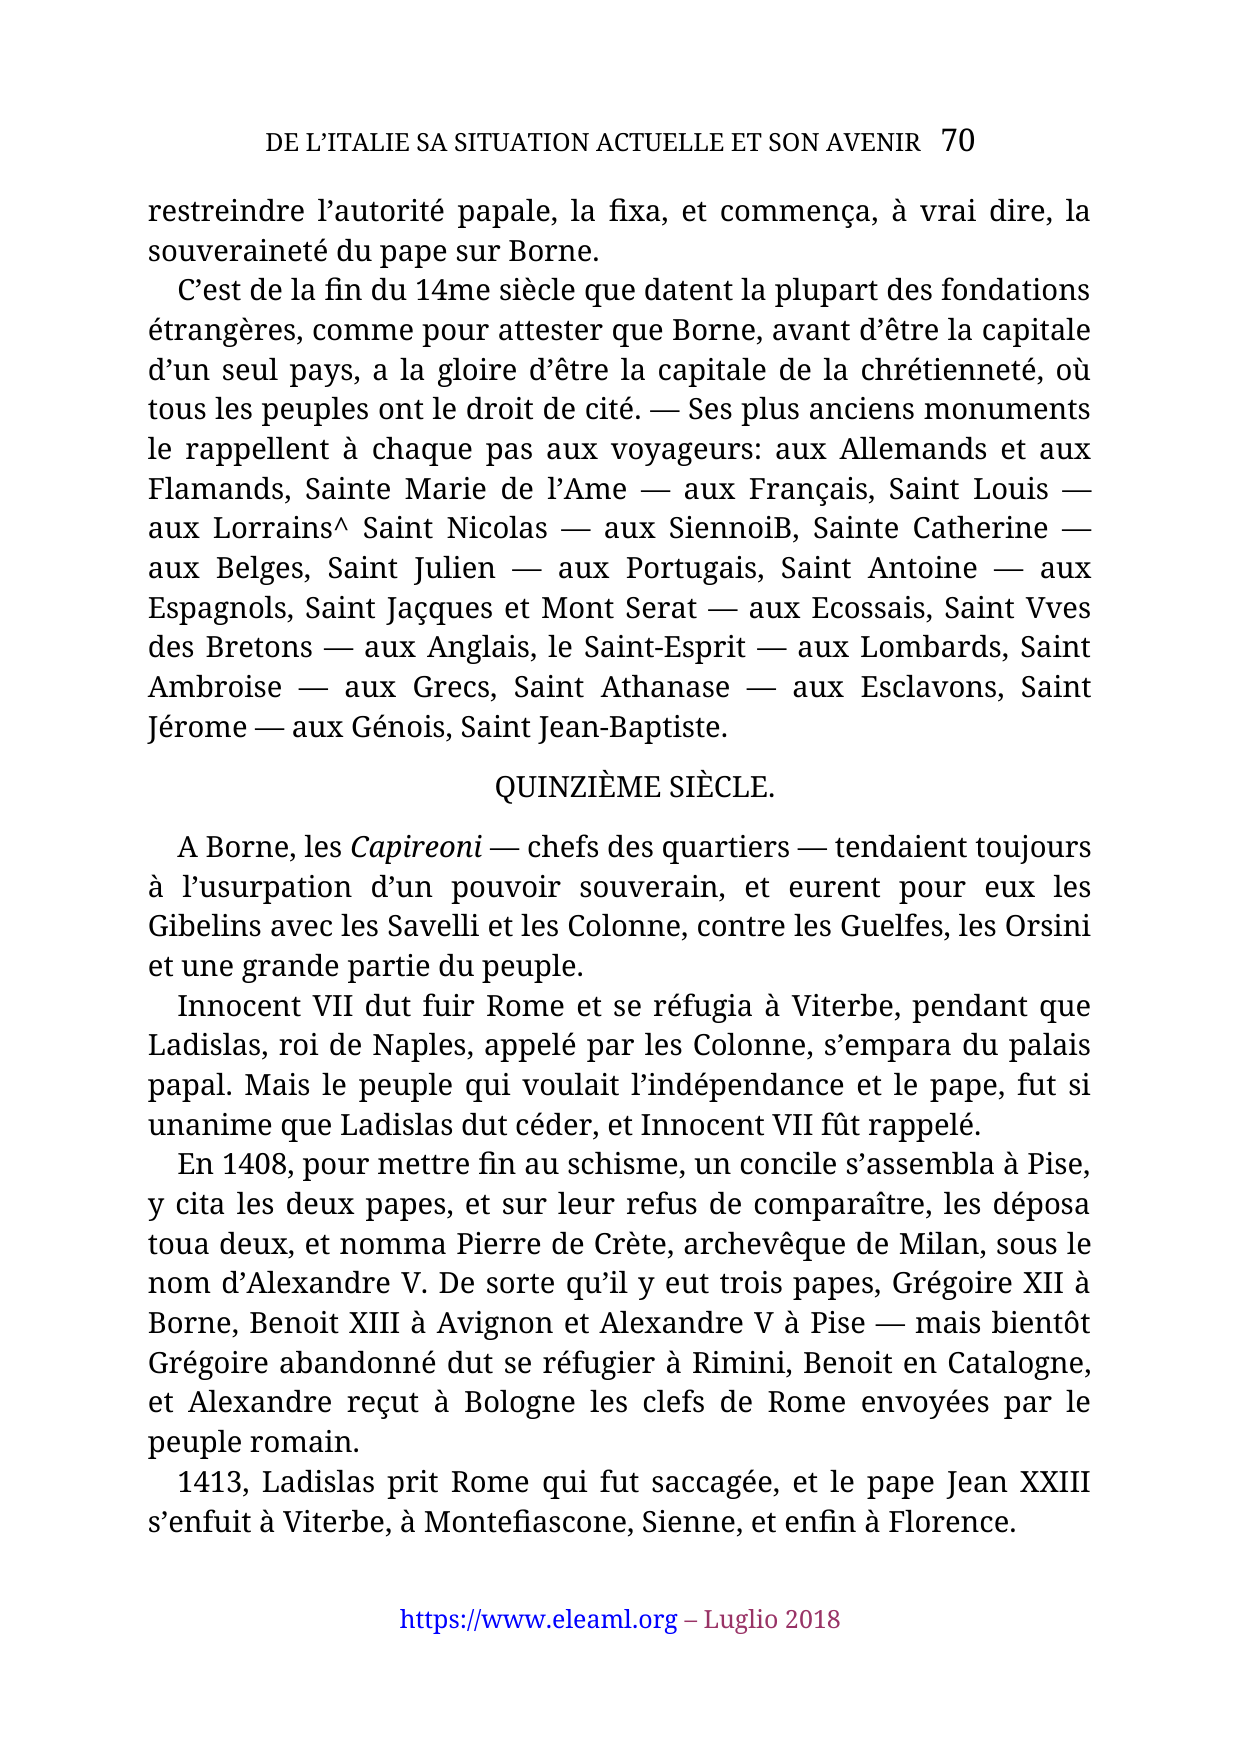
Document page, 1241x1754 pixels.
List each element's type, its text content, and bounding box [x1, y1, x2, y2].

text C’est de la fin du 14me siècle que datent la plupart des fondations étrangères, comme pour attester que Borne, avant d’être la capitale d’un seul pays, a la gloire d’être la capitale de la chrétienneté, où tous les peuples ont le droit de cité. — Ses plus anciens monuments le rappellent à chaque pas aux voyageurs: aux Allemands et aux Flamands, Sainte Marie de l’Ame — aux Français, Saint Louis — aux Lorrains^ Saint Nicolas — aux SiennoiB, Sainte Catherine — aux Belges, Saint Julien — aux Portugais, Saint Antoine — aux Espagnols, Saint Jaçques et Mont Serat — aux Ecossais, Saint Vves des Bretons — aux Anglais, le Saint-Esprit — aux Lombards, Saint Ambroise — aux Grecs, Saint Athanase — aux Esclavons, Saint Jérome — aux Génois, Saint Jean-Baptiste. [148, 269, 1093, 746]
text 1413, Ladislas prit Rome qui fut saccagée, et le pape Jean XXIII s’enfuit à Viterbe, à Montefiascone, Sienne, et enfin à Florence. [148, 1461, 1093, 1541]
text Innocent VII dut fuir Rome et se réfugia à Viterbe, pendant que Ladislas, roi de Naples, appelé par les Colonne, s’empara du palais papal. Mais le peuple qui voulait l’indépendance et le pape, fut si unanime que Ladislas dut céder, et Innocent VII fût rappelé. [148, 985, 1093, 1144]
text QUINZIÈME SIÈCLE. [148, 766, 1093, 806]
text restreindre l’autorité papale, la fixa, et commença, à vrai dire, la souveraineté du pape sur Borne. [148, 190, 1093, 269]
text En 1408, pour mettre fin au schisme, un concile s’assembla à Pise, y cita les deux papes, et sur leur refus de comparaître, les déposa toua deux, et nomma Pierre de Crète, archevêque de Milan, sous le nom d’Alexandre V. De sorte qu’il y eut trois papes, Grégoire XII à Borne, Benoit XIII à Avignon et Alexandre V à Pise — mais bientôt Grégoire abandonné dut se réfugier à Rimini, Benoit en Catalogne, et Alexandre reçut à Bologne les clefs de Rome envoyées par le peuple romain. [148, 1144, 1093, 1461]
text A Borne, les Capireoni — chefs des quartiers — tendaient toujours à l’usurpation d’un pouvoir souverain, et eurent pour eux les Gibelins avec les Savelli et les Colonne, contre les Guelfes, les Orsini et une grande partie du peuple. [148, 826, 1093, 985]
